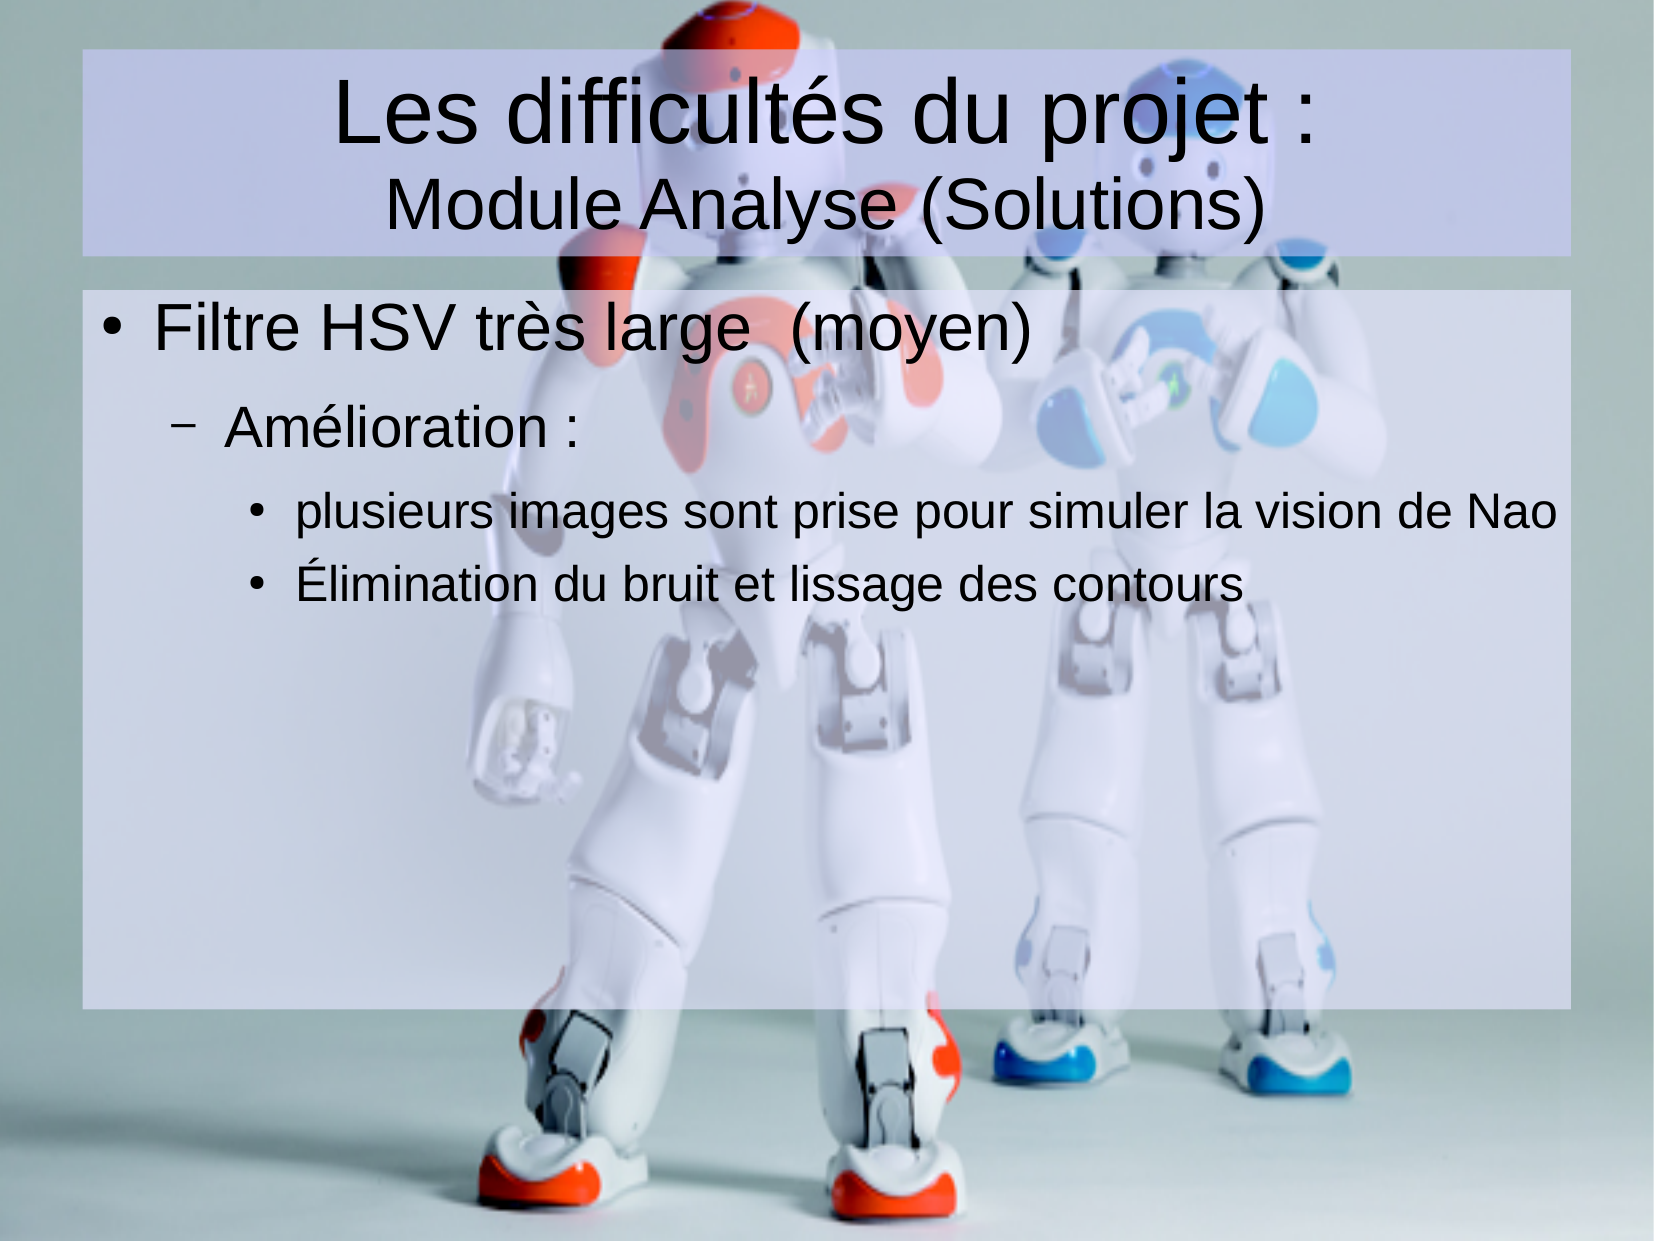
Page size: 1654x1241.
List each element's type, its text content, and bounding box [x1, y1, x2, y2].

list Filtre HSV très large (moyen) Amélioration : plusieurs images sont prise pour simuler la vision de Nao Élimination du bruit et lissage des contours [82, 290, 1571, 1010]
picture [0, 0, 1654, 1241]
title Les difficultés du projet : Module Analyse (Solutions) [82, 49, 1571, 257]
